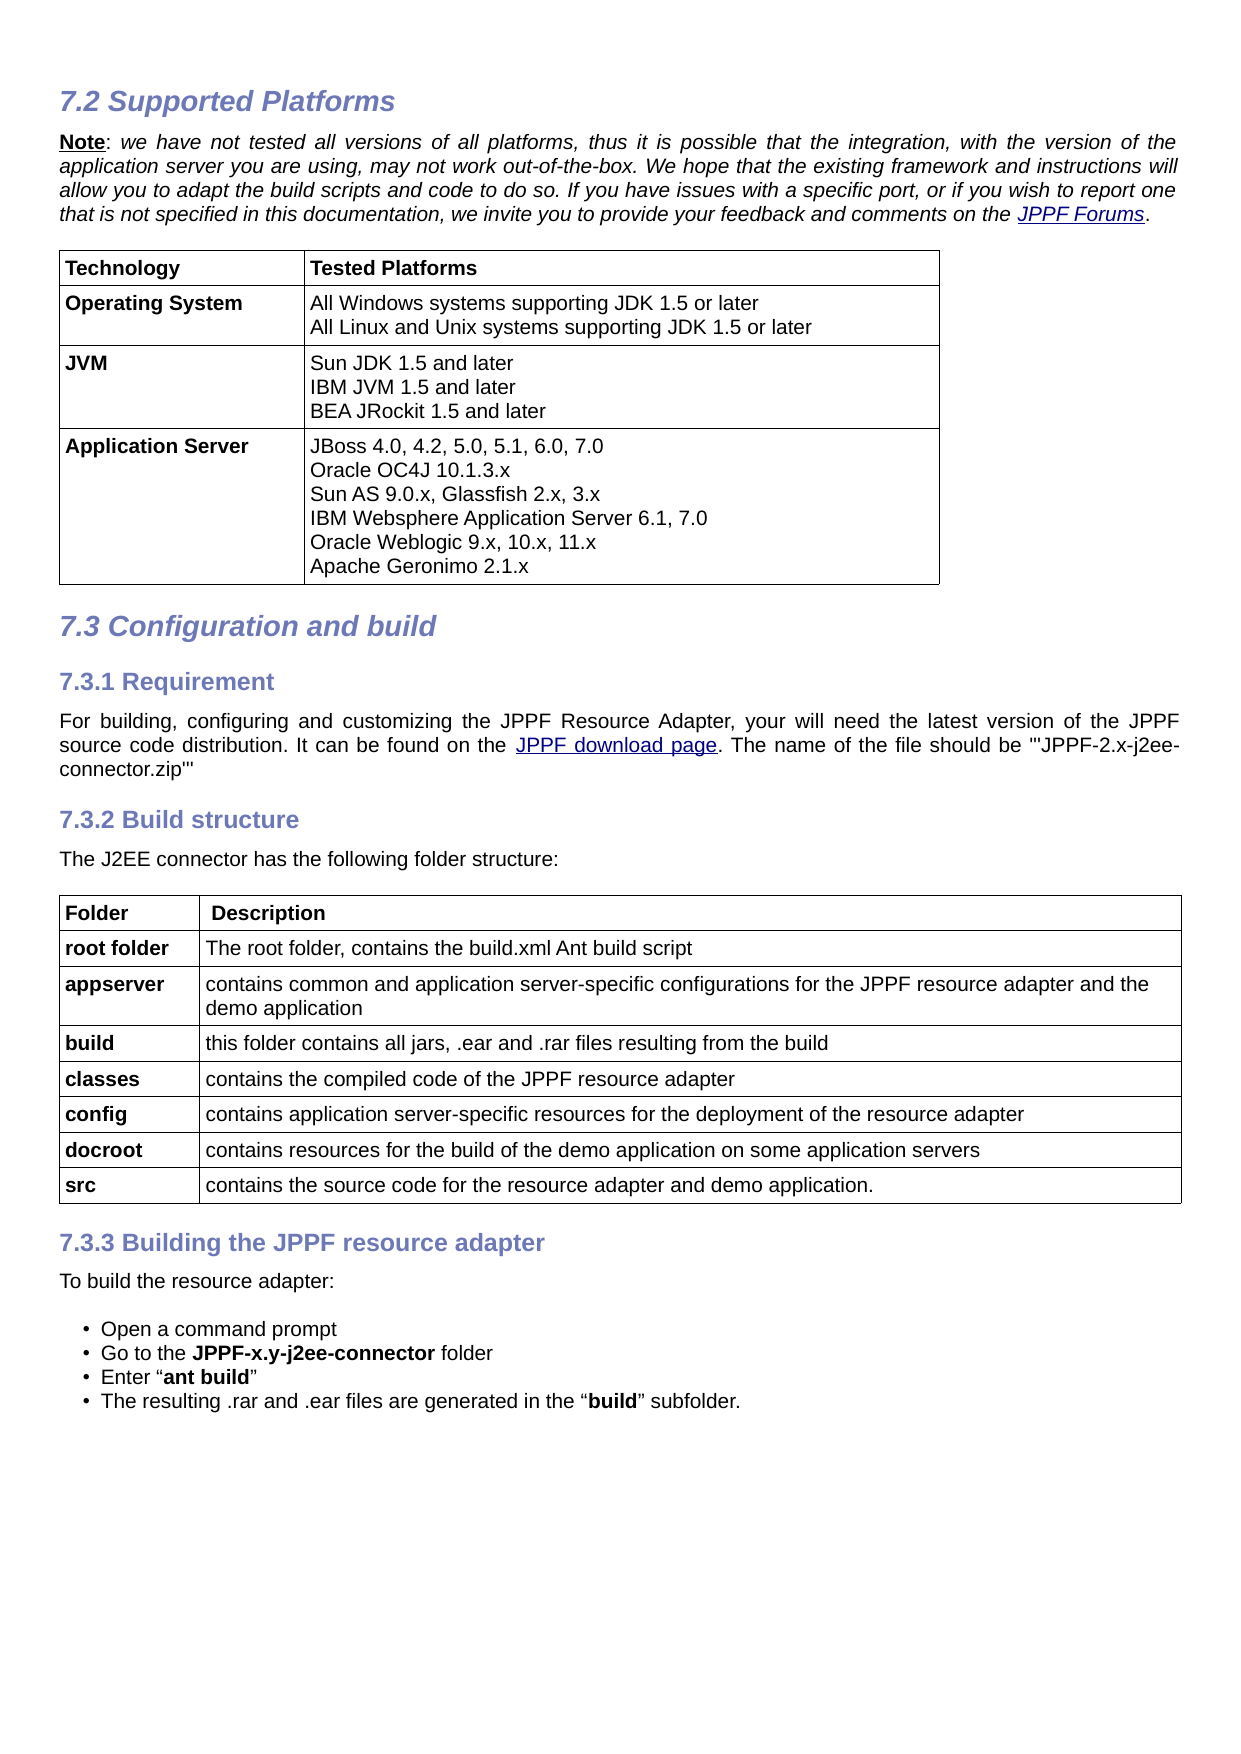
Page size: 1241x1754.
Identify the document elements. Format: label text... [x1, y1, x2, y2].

table_cell build [60, 1026, 199, 1061]
table_cell config [60, 1097, 199, 1132]
text Note: we have not tested all versions of all platforms, thus it is possible that the integration, with the version of the application server you are using, may not work out-of-the-box. We hope that the existing framework and instructions will allow you to adapt the build scripts and code to do so. If you have issues with a specific port, or if you wish to report one that is not specified in this documentation, we invite you to provide your feedback and comments on the JPPF Forums. [59, 130, 1181, 226]
table_cell contains the source code for the resource adapter and demo application. [200, 1168, 1181, 1203]
table_cell this folder contains all jars, .ear and .rar files resulting from the build [200, 1026, 1181, 1061]
table_cell The root folder, contains the build.xml Ant build script [200, 931, 1181, 966]
text To build the resource adapter: [59, 1269, 1181, 1293]
list Enter “ant build” [83, 1365, 1181, 1389]
table_cell Sun JDK 1.5 and later IBM JVM 1.5 and later BEA JRockit 1.5 and later [305, 346, 939, 428]
text The J2EE connector has the following folder structure: [59, 847, 1181, 871]
subtitle Configuration and build [59, 609, 1181, 642]
subtitle Building the JPPF resource adapter [59, 1228, 1181, 1257]
table_cell Application Server [60, 429, 304, 584]
table_cell contains common and application server-specific configurations for the JPPF resource adapter and the demo application [200, 967, 1181, 1025]
table_cell JBoss 4.0, 4.2, 5.0, 5.1, 6.0, 7.0 Oracle OC4J 10.1.3.x Sun AS 9.0.x, Glassfish 2.x, 3.x IBM Websphere Application Server 6.1, 7.0 Oracle Weblogic 9.x, 10.x, 11.x Apache Geronimo 2.1.x [305, 429, 939, 584]
subtitle Requirement [59, 667, 1181, 696]
table_cell root folder [60, 931, 199, 966]
table_cell Operating System [60, 286, 304, 345]
table_cell appserver [60, 967, 199, 1025]
table_cell classes [60, 1062, 199, 1096]
subtitle Build structure [59, 805, 1181, 834]
list The resulting .rar and .ear files are generated in the “build” subfolder. [83, 1389, 1181, 1413]
table_cell contains application server-specific resources for the deployment of the resource adapter [200, 1097, 1181, 1132]
text For building, configuring and customizing the JPPF Resource Adapter, your will need the latest version of the JPPF source code distribution. It can be found on the JPPF download page. The name of the file should be '''JPPF-2.x-j2ee-connector.zip''' [59, 708, 1181, 780]
table_cell contains resources for the build of the demo application on some application servers [200, 1133, 1181, 1167]
table_cell src [60, 1168, 199, 1203]
table_cell JVM [60, 346, 304, 428]
table_header Tested Platforms [305, 251, 939, 285]
list Go to the JPPF-x.y-j2ee-connector folder [83, 1341, 1181, 1365]
table_header Folder [60, 896, 199, 930]
table_cell All Windows systems supporting JDK 1.5 or later All Linux and Unix systems supporting JDK 1.5 or later [305, 286, 939, 345]
table_header Description [200, 896, 1181, 930]
table_header Technology [60, 251, 304, 285]
list Open a command prompt [83, 1317, 1181, 1341]
subtitle Supported Platforms [59, 84, 1181, 118]
table_cell contains the compiled code of the JPPF resource adapter [200, 1062, 1181, 1096]
table_cell docroot [60, 1133, 199, 1167]
